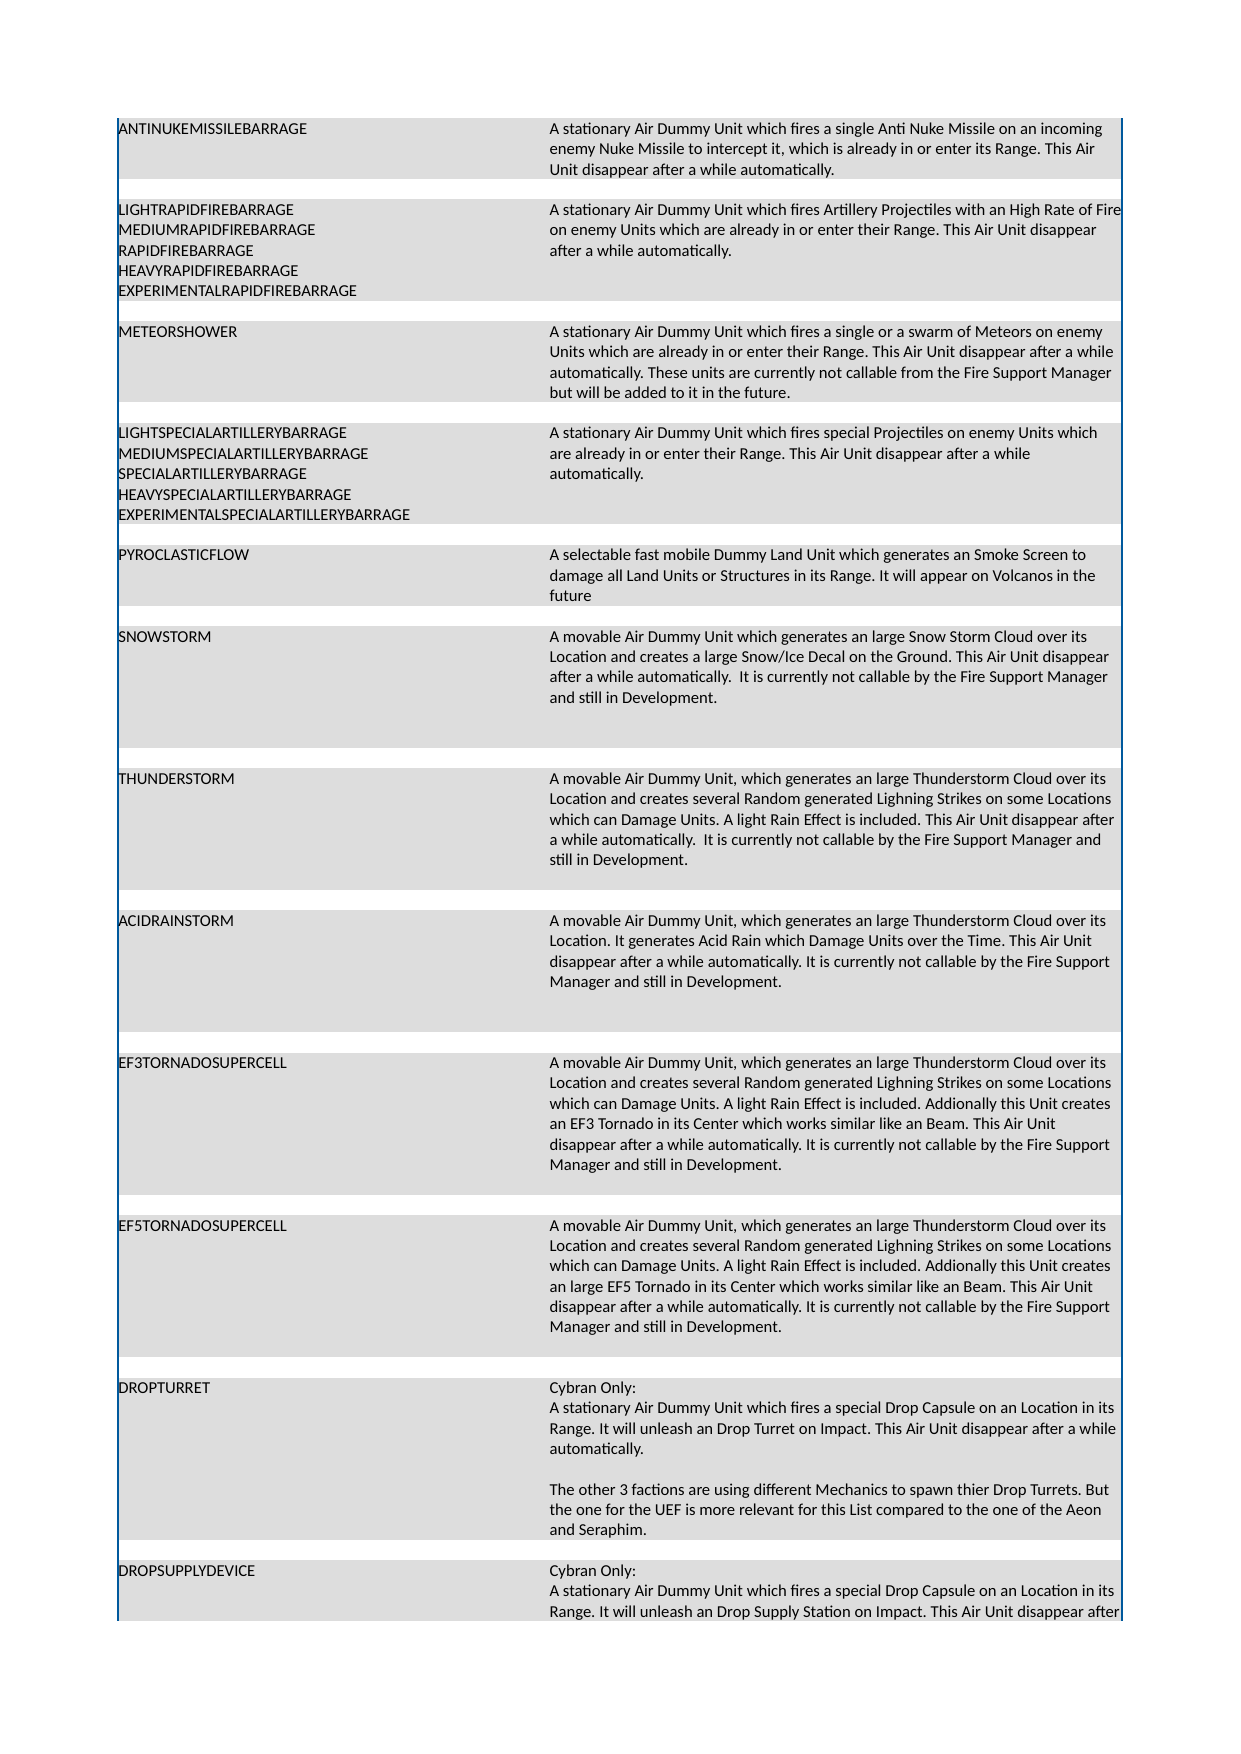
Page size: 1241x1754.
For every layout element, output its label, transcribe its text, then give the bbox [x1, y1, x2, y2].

table_cell [549, 179, 1121, 199]
table_cell A stationary Air Dummy Unit which fires a single or a swarm of Meteors on enemy Units which are already in or enter their Range. This Air Unit disappear after a while automatically. These units are currently not callable from the Fire Support Manager but will be added to it in the future. [549, 321, 1121, 402]
table_cell [549, 606, 1121, 626]
table_cell EF3TORNADOSUPERCELL [119, 1053, 549, 1195]
table_cell A stationary Air Dummy Unit which fires a single Anti Nuke Missile on an incoming enemy Nuke Missile to intercept it, which is already in or enter its Range. This Air Unit disappear after a while automatically. [549, 118, 1121, 179]
table_cell [549, 890, 1121, 910]
table_cell Cybran Only: A stationary Air Dummy Unit which fires a special Drop Capsule on an Location in its Range. It will unleash an Drop Turret on Impact. This Air Unit disappear after a while automatically. The other 3 factions are using different Mechanics to spawn thier Drop Turrets. But the one for the UEF is more relevant for this List compared to the one of the Aeon and Seraphim. [549, 1378, 1121, 1540]
table_cell SNOWSTORM [119, 626, 549, 748]
table_cell EF5TORNADOSUPERCELL [119, 1215, 549, 1357]
table_cell [119, 606, 549, 626]
table_cell A movable Air Dummy Unit which generates an large Snow Storm Cloud over its Location and creates a large Snow/Ice Decal on the Ground. This Air Unit disappear after a while automatically. It is currently not callable by the Fire Support Manager and still in Development. [549, 626, 1121, 748]
table_cell METEORSHOWER [119, 321, 549, 402]
table_cell A movable Air Dummy Unit, which generates an large Thunderstorm Cloud over its Location. It generates Acid Rain which Damage Units over the Time. This Air Unit disappear after a while automatically. It is currently not callable by the Fire Support Manager and still in Development. [549, 910, 1121, 1032]
table_cell PYROCLASTICFLOW [119, 545, 549, 606]
table_cell [549, 1032, 1121, 1052]
table_cell THUNDERSTORM [119, 768, 549, 890]
table_cell A stationary Air Dummy Unit which fires special Projectiles on enemy Units which are already in or enter their Range. This Air Unit disappear after a while automatically. [549, 423, 1121, 524]
table_cell [119, 1540, 549, 1560]
table_cell [549, 301, 1121, 321]
table_cell A movable Air Dummy Unit, which generates an large Thunderstorm Cloud over its Location and creates several Random generated Lighning Strikes on some Locations which can Damage Units. A light Rain Effect is included. This Air Unit disappear after a while automatically. It is currently not callable by the Fire Support Manager and still in Development. [549, 768, 1121, 890]
table_cell [119, 179, 549, 199]
table_cell DROPTURRET [119, 1378, 549, 1540]
table_cell [549, 748, 1121, 768]
table_cell A movable Air Dummy Unit, which generates an large Thunderstorm Cloud over its Location and creates several Random generated Lighning Strikes on some Locations which can Damage Units. A light Rain Effect is included. Addionally this Unit creates an EF3 Tornado in its Center which works similar like an Beam. This Air Unit disappear after a while automatically. It is currently not callable by the Fire Support Manager and still in Development. [549, 1053, 1121, 1195]
table_cell A movable Air Dummy Unit, which generates an large Thunderstorm Cloud over its Location and creates several Random generated Lighning Strikes on some Locations which can Damage Units. A light Rain Effect is included. Addionally this Unit creates an large EF5 Tornado in its Center which works similar like an Beam. This Air Unit disappear after a while automatically. It is currently not callable by the Fire Support Manager and still in Development. [549, 1215, 1121, 1357]
table_cell LIGHTSPECIALARTILLERYBARRAGE MEDIUMSPECIALARTILLERYBARRAGE SPECIALARTILLERYBARRAGE HEAVYSPECIALARTILLERYBARRAGE EXPERIMENTALSPECIALARTILLERYBARRAGE [119, 423, 549, 524]
table_cell Cybran Only: A stationary Air Dummy Unit which fires a special Drop Capsule on an Location in its Range. It will unleash an Drop Supply Station on Impact. This Air Unit disappear after [549, 1560, 1121, 1621]
table_cell [119, 890, 549, 910]
table_cell [119, 748, 549, 768]
table_cell [549, 524, 1121, 545]
table_cell [119, 524, 549, 545]
table_cell ANTINUKEMISSILEBARRAGE [119, 118, 549, 179]
table_cell [549, 1357, 1121, 1377]
table_cell [119, 403, 549, 423]
table_cell [119, 1032, 549, 1052]
table_cell [119, 1195, 549, 1215]
table_cell [549, 1540, 1121, 1560]
table_cell A stationary Air Dummy Unit which fires Artillery Projectiles with an High Rate of Fire on enemy Units which are already in or enter their Range. This Air Unit disappear after a while automatically. [549, 199, 1121, 301]
table_cell [119, 301, 549, 321]
table_cell LIGHTRAPIDFIREBARRAGE MEDIUMRAPIDFIREBARRAGE RAPIDFIREBARRAGE HEAVYRAPIDFIREBARRAGE EXPERIMENTALRAPIDFIREBARRAGE [119, 199, 549, 301]
table_cell [119, 1357, 549, 1377]
table_cell A selectable fast mobile Dummy Land Unit which generates an Smoke Screen to damage all Land Units or Structures in its Range. It will appear on Volcanos in the future [549, 545, 1121, 606]
table_cell DROPSUPPLYDEVICE [119, 1560, 549, 1621]
table_cell [549, 1195, 1121, 1215]
table_cell ACIDRAINSTORM [119, 910, 549, 1032]
table_cell [549, 403, 1121, 423]
